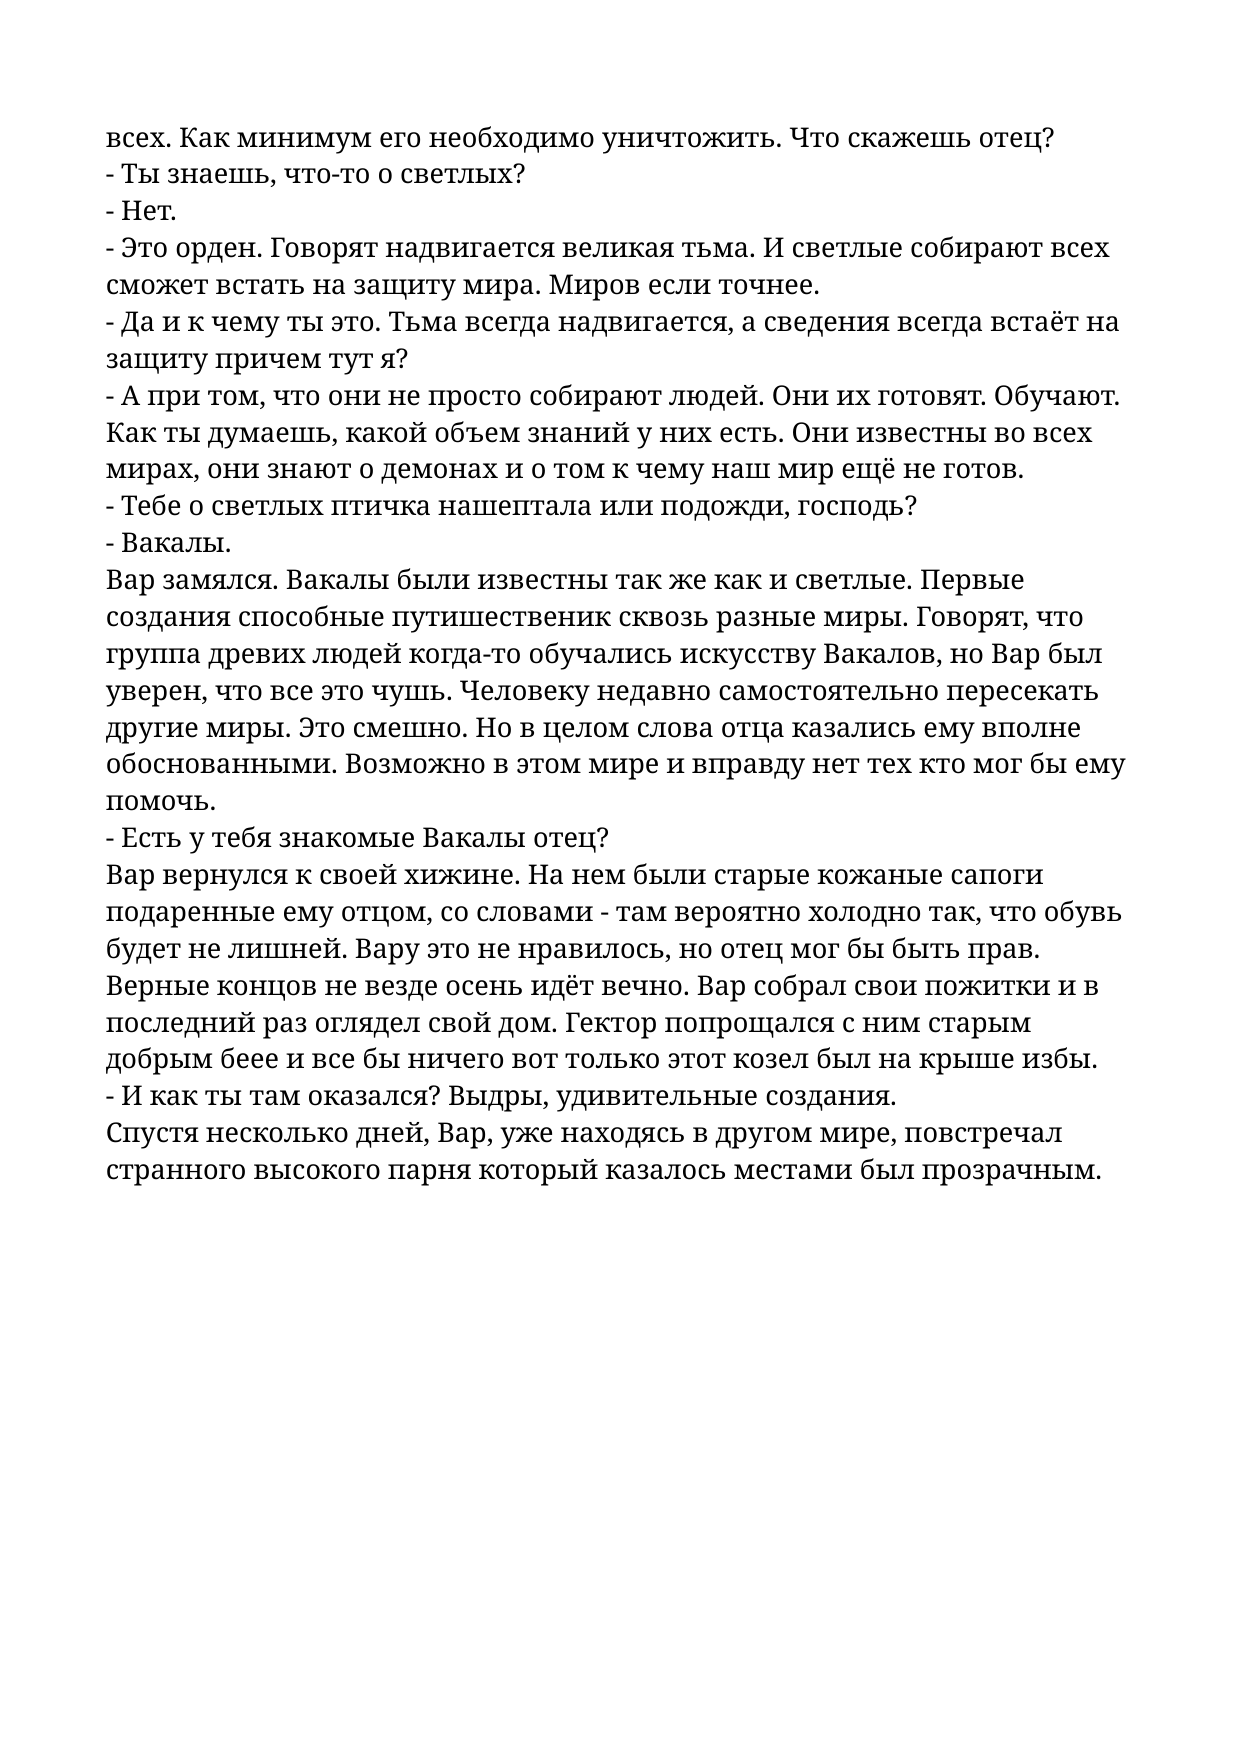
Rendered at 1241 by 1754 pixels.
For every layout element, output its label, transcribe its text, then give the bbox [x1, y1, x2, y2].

text всех. Как минимум его необходимо уничтожить. Что скажешь отец? - Ты знаешь, что-то о светлых? - Нет. - Это орден. Говорят надвигается великая тьма. И светлые собирают всех сможет встать на защиту мира. Миров если точнее. - Да и к чему ты это. Тьма всегда надвигается, а сведения всегда встаёт на защиту причем тут я? - А при том, что они не просто собирают людей. Они их готовят. Обучают. Как ты думаешь, какой объем знаний у них есть. Они известны во всех мирах, они знают о демонах и о том к чему наш мир ещё не готов. - Тебе о светлых птичка нашептала или подожди, господь? - Вакалы. Вар замялся. Вакалы были известны так же как и светлые. Первые создания способные путишественик сквозь разные миры. Говорят, что группа древих людей когда-то обучались искусству Вакалов, но Вар был уверен, что все это чушь. Человеку недавно самостоятельно пересекать другие миры. Это смешно. Но в целом слова отца казались ему вполне обоснованными. Возможно в этом мире и вправду нет тех кто мог бы ему помочь. - Есть у тебя знакомые Вакалы отец? Вар вернулся к своей хижине. На нем были старые кожаные сапоги подаренные ему отцом, со словами - там вероятно холодно так, что обувь будет не лишней. Вару это не нравилось, но отец мог бы быть прав. Верные концов не везде осень идёт вечно. Вар собрал свои пожитки и в последний раз оглядел свой дом. Гектор попрощался с ним старым добрым беее и все бы ничего вот только этот козел был на крыше избы. - И как ты там оказался? Выдры, удивительные создания. Спустя несколько дней, Вар, уже находясь в другом мире, повстречал странного высокого парня который казалось местами был прозрачным. [106, 118, 1137, 1187]
